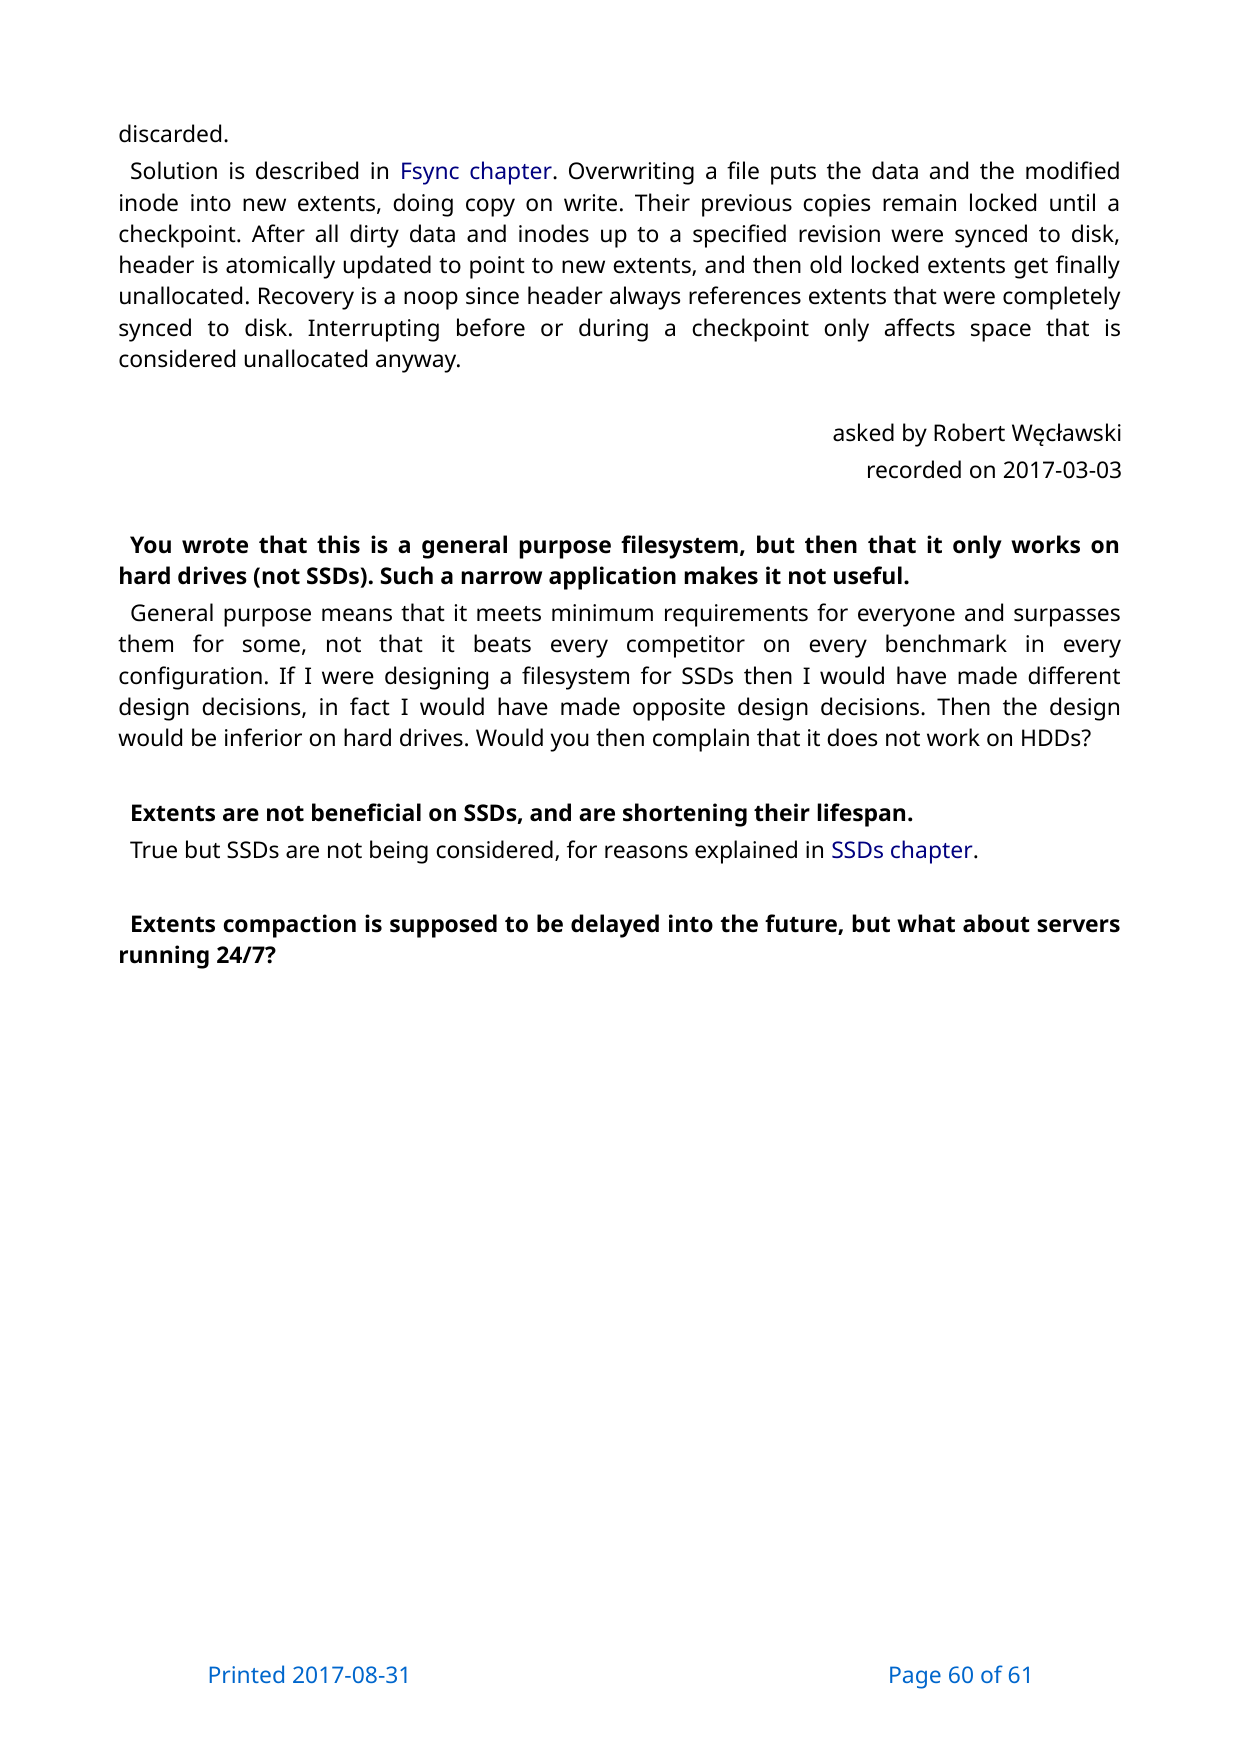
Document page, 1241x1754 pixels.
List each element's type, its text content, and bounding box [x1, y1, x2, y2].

text Extents are not beneficial on SSDs, and are shortening their lifespan. [118, 797, 1122, 828]
text recorded on 2017-03-03 [118, 454, 1122, 486]
text asked by Robert Węcławski [118, 417, 1122, 448]
text True but SSDs are not being considered, for reasons explained in SSDs chapter. [118, 834, 1122, 865]
text Solution is described in Fsync chapter. Overwriting a file puts the data and the modified inode into new extents, doing copy on write. Their previous copies remain locked until a checkpoint. After all dirty data and inodes up to a specified revision were synced to disk, header is atomically updated to point to new extents, and then old locked extents get finally unallocated. Recovery is a noop since header always references extents that were completely synced to disk. Interrupting before or during a checkpoint only affects space that is considered unallocated anyway. [118, 155, 1122, 374]
text Extents compaction is supposed to be delayed into the future, but what about servers running 24/7? [118, 908, 1122, 971]
text discarded. [118, 118, 1122, 149]
text You wrote that this is a general purpose filesystem, but then that it only works on hard drives (not SSDs). Such a narrow application makes it not useful. [118, 529, 1122, 591]
text General purpose means that it meets minimum requirements for everyone and surpasses them for some, not that it beats every competitor on every benchmark in every configuration. If I were designing a filesystem for SSDs then I would have made different design decisions, in fact I would have made opposite design decisions. Then the design would be inferior on hard drives. Would you then complain that it does not work on HDDs? [118, 597, 1122, 753]
